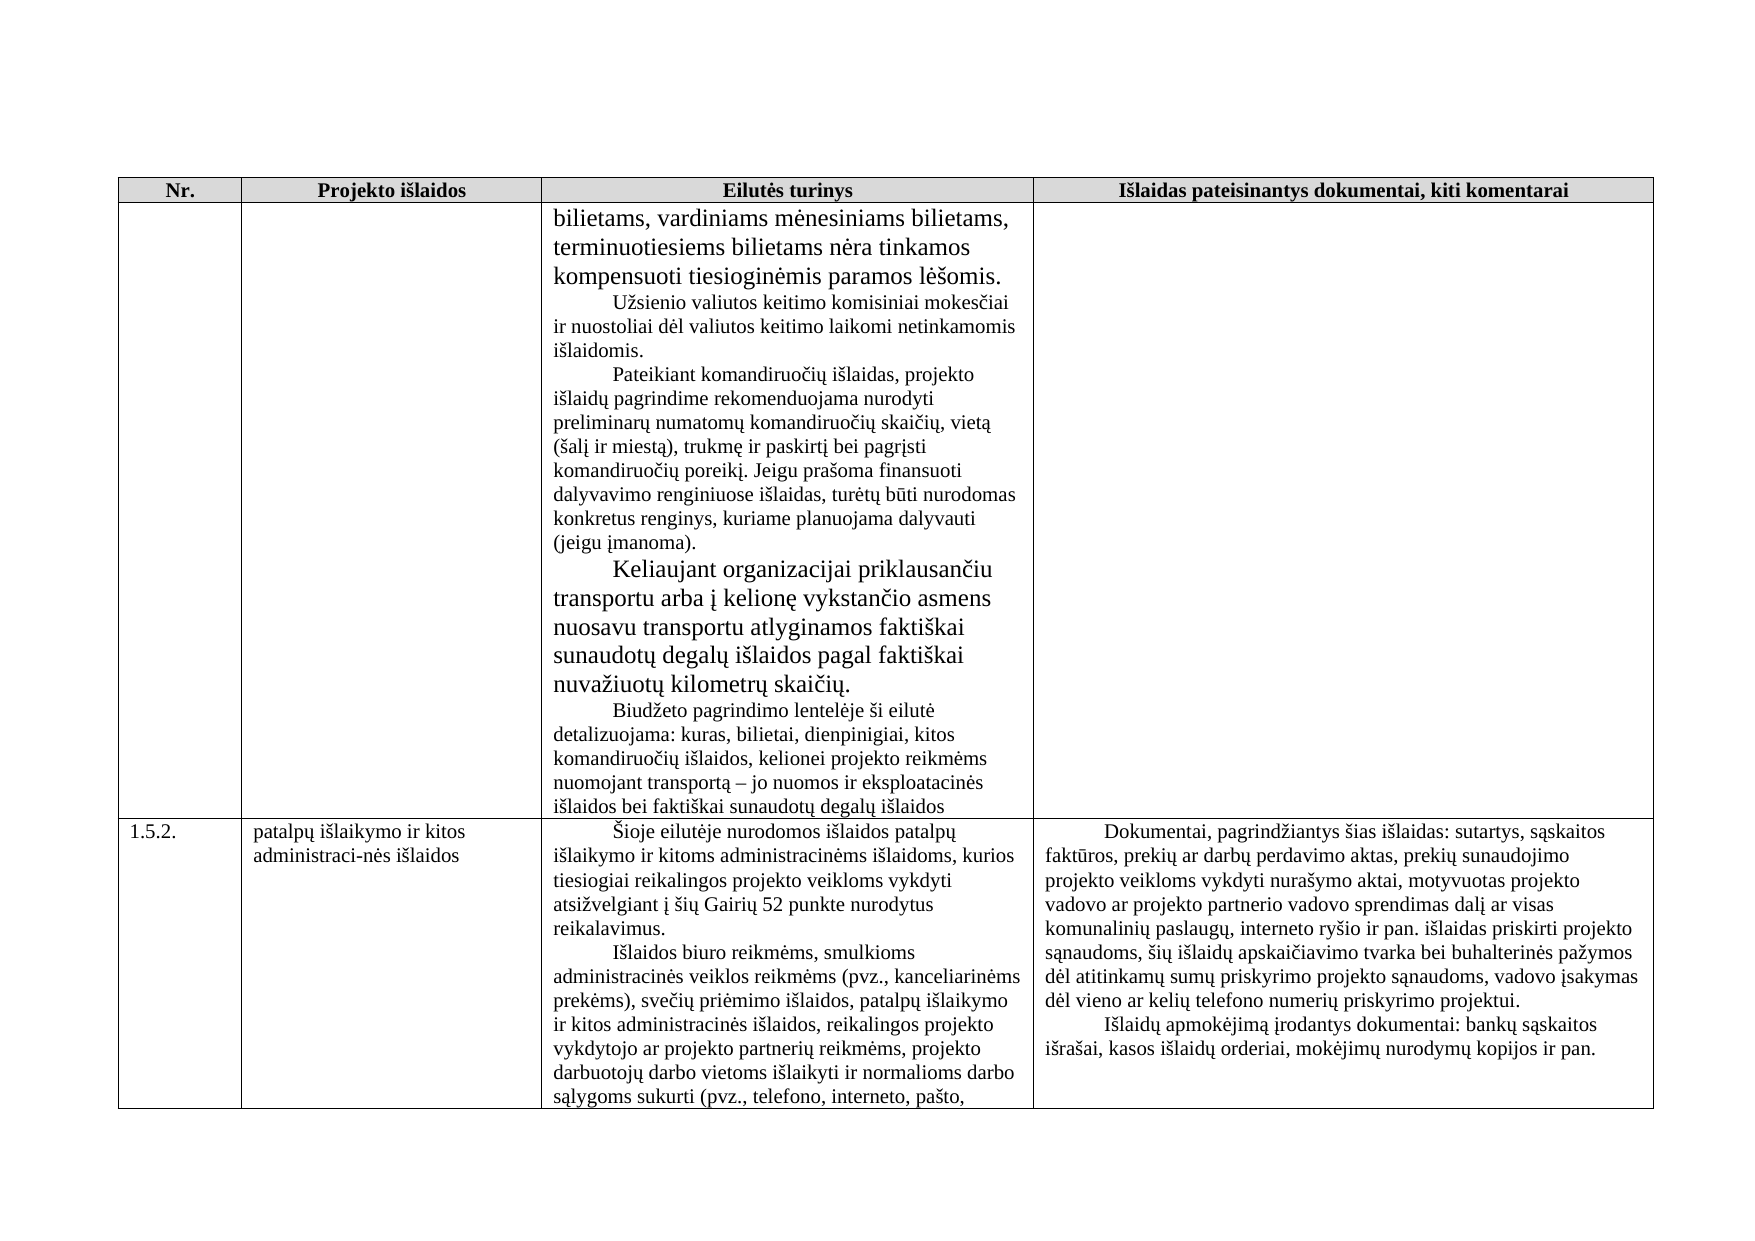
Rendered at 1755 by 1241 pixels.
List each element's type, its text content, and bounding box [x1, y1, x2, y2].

table_header Nr. [119, 178, 241, 202]
table_cell Šioje eilutėje nurodomos išlaidos patalpų išlaikymo ir kitoms administracinėms išlaidoms, kurios tiesiogiai reikalingos projekto veikloms vykdyti atsižvelgiant į šių Gairių 52 punkte nurodytus reikalavimus. Išlaidos biuro reikmėms, smulkioms administracinės veiklos reikmėms (pvz., kanceliarinėms prekėms), svečių priėmimo išlaidos, patalpų išlaikymo ir kitos administracinės išlaidos, reikalingos projekto vykdytojo ar projekto partnerių reikmėms, projekto darbuotojų darbo vietoms išlaikyti ir normalioms darbo sąlygoms sukurti (pvz., telefono, interneto, pašto, [542, 819, 1033, 1108]
table_cell Dokumentai, pagrindžiantys šias išlaidas: sutartys, sąskaitos faktūros, prekių ar darbų perdavimo aktas, prekių sunaudojimo projekto veikloms vykdyti nurašymo aktai, motyvuotas projekto vadovo ar projekto partnerio vadovo sprendimas dalį ar visas komunalinių paslaugų, interneto ryšio ir pan. išlaidas priskirti projekto sąnaudoms, šių išlaidų apskaičiavimo tvarka bei buhalterinės pažymos dėl atitinkamų sumų priskyrimo projekto sąnaudoms, vadovo įsakymas dėl vieno ar kelių telefono numerių priskyrimo projektui. Išlaidų apmokėjimą įrodantys dokumentai: bankų sąskaitos išrašai, kasos išlaidų orderiai, mokėjimų nurodymų kopijos ir pan. [1034, 819, 1653, 1108]
table_header Projekto išlaidos [242, 178, 541, 202]
table_header Išlaidas pateisinantys dokumentai, kiti komentarai [1034, 178, 1653, 202]
table_cell [119, 203, 241, 818]
table_cell patalpų išlaikymo ir kitos administraci-nės išlaidos [242, 819, 541, 1108]
table_header Eilutės turinys [542, 178, 1033, 202]
table_cell bilietams, vardiniams mėnesiniams bilietams, terminuotiesiems bilietams nėra tinkamos kompensuoti tiesioginėmis paramos lėšomis. Užsienio valiutos keitimo komisiniai mokesčiai ir nuostoliai dėl valiutos keitimo laikomi netinkamomis išlaidomis. Pateikiant komandiruočių išlaidas, projekto išlaidų pagrindime rekomenduojama nurodyti preliminarų numatomų komandiruočių skaičių, vietą (šalį ir miestą), trukmę ir paskirtį bei pagrįsti komandiruočių poreikį. Jeigu prašoma finansuoti dalyvavimo renginiuose išlaidas, turėtų būti nurodomas konkretus renginys, kuriame planuojama dalyvauti (jeigu įmanoma). Keliaujant organizacijai priklausančiu transportu arba į kelionę vykstančio asmens nuosavu transportu atlyginamos faktiškai sunaudotų degalų išlaidos pagal faktiškai nuvažiuotų kilometrų skaičių. Biudžeto pagrindimo lentelėje ši eilutė detalizuojama: kuras, bilietai, dienpinigiai, kitos komandiruočių išlaidos, kelionei projekto reikmėms nuomojant transportą – jo nuomos ir eksploatacinės išlaidos bei faktiškai sunaudotų degalų išlaidos [542, 203, 1033, 818]
table_cell [1034, 203, 1653, 818]
table_cell 1.5.2. [119, 819, 241, 1108]
table_cell [242, 203, 541, 818]
